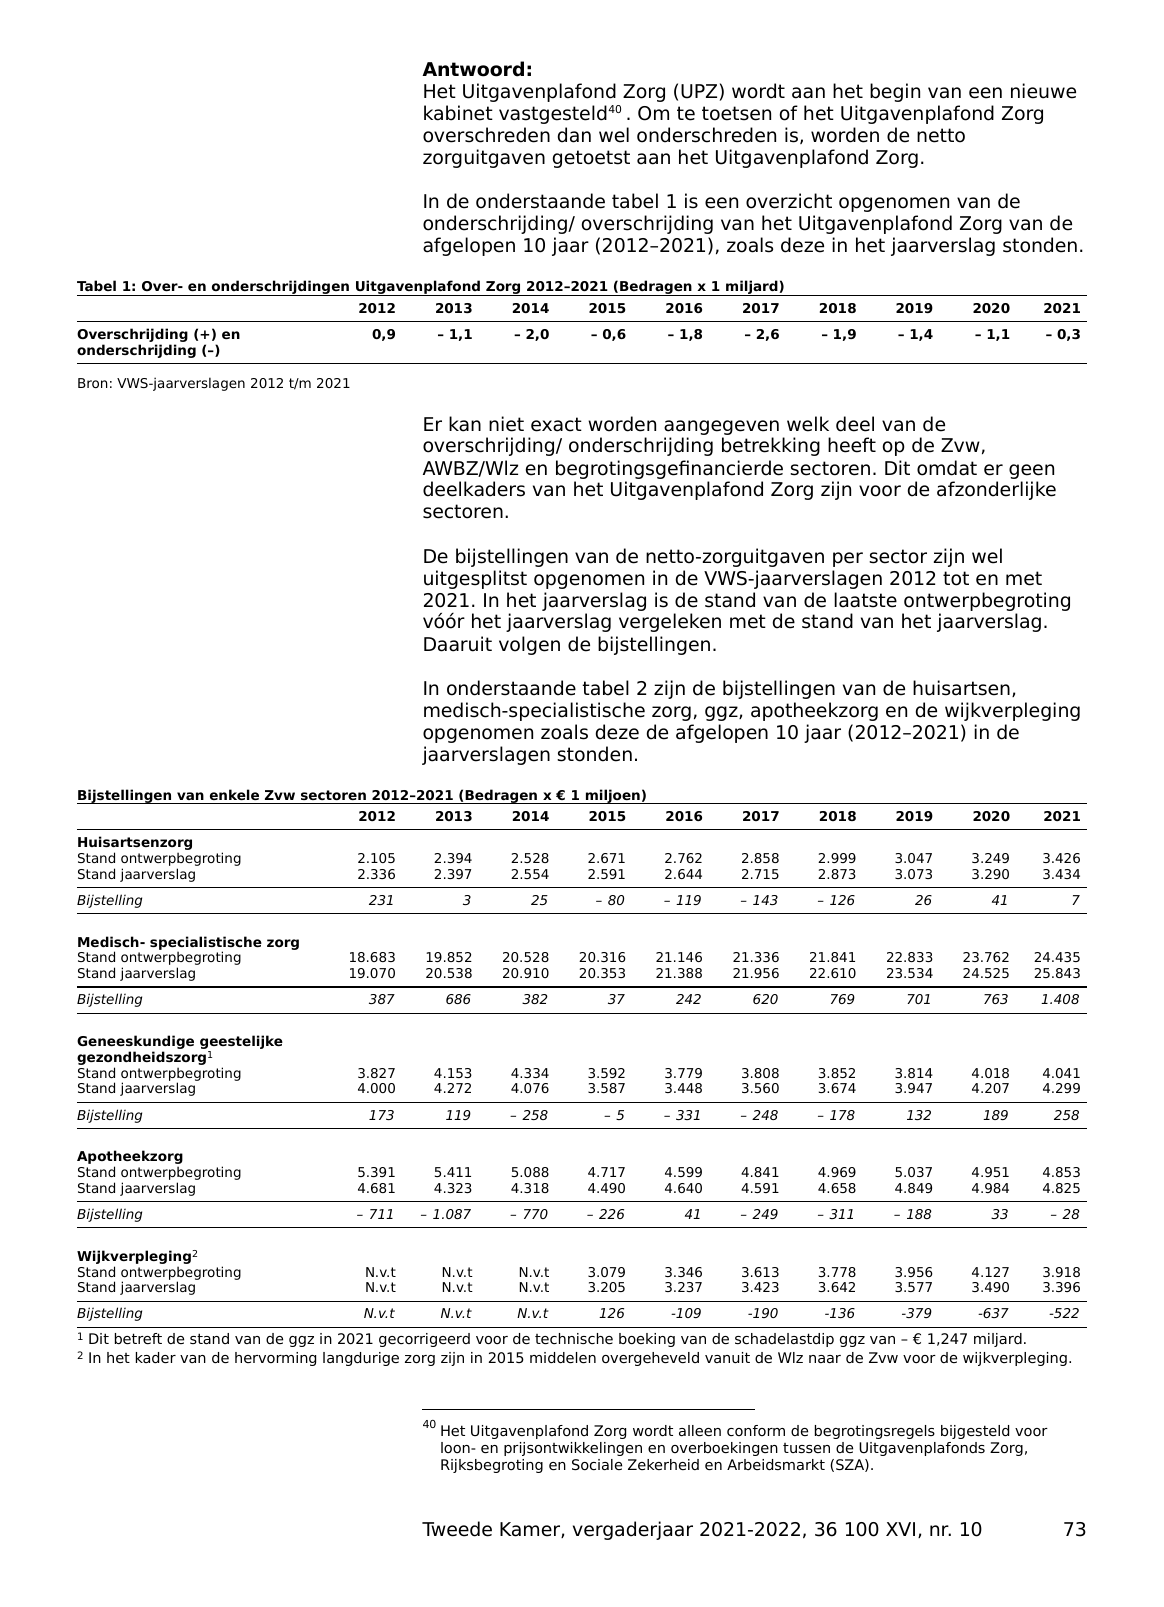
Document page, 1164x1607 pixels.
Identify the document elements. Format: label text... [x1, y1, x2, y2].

table_cell – 711 [325, 1202, 402, 1227]
table_cell 382 [478, 988, 555, 1012]
text Het Uitgavenplafond Zorg wordt alleen conform de begrotingsregels bijgesteld voor loon- en prijsontwikkelingen en overboekingen tussen de Uitgavenplafonds Zorg, Rijksbegroting en Sociale Zekerheid en Arbeidsmarkt (SZA). [422, 1418, 1087, 1474]
table_cell 3.852 [785, 1065, 862, 1081]
table_cell [632, 914, 709, 934]
table_cell 189 [939, 1103, 1016, 1128]
table_cell [709, 935, 785, 950]
table_cell [402, 1034, 478, 1065]
table_cell [555, 1149, 632, 1165]
table_cell Stand ontwerpbegroting [77, 1264, 325, 1280]
table_cell 21.956 [709, 966, 785, 986]
table_cell – 249 [709, 1202, 785, 1227]
table_cell 3.778 [785, 1264, 862, 1280]
table_cell [1016, 1034, 1087, 1065]
table_cell N.v.t [325, 1302, 402, 1327]
table_cell 20.528 [478, 950, 555, 966]
table_cell 387 [325, 988, 402, 1012]
table_cell [632, 1228, 709, 1249]
table_cell 3.448 [632, 1081, 709, 1102]
table_cell 4.272 [402, 1081, 478, 1102]
table_cell [325, 1149, 402, 1165]
table_cell Geneeskundige geestelijke gezondheidszorg1 [77, 1034, 325, 1065]
table_cell [478, 1149, 555, 1165]
table_cell – 80 [555, 888, 632, 913]
table_cell -522 [1016, 1302, 1087, 1327]
table_cell 3.047 [862, 851, 939, 866]
table_cell [402, 1249, 478, 1264]
table_cell Stand ontwerpbegroting [77, 1165, 325, 1181]
table_cell Bron: VWS-jaarverslagen 2012 t/m 2021 [77, 364, 1087, 391]
table_cell [632, 1014, 709, 1034]
table_cell 3.079 [555, 1264, 632, 1280]
table_cell [709, 914, 785, 934]
table_cell [77, 804, 325, 829]
table_cell 4.681 [325, 1181, 402, 1201]
table_cell [632, 1249, 709, 1264]
table_cell [862, 1014, 939, 1034]
table_cell [478, 1014, 555, 1034]
table_cell 4.658 [785, 1181, 862, 1201]
table_cell [709, 1034, 785, 1065]
table_cell 2.336 [325, 866, 402, 887]
table_cell [862, 1228, 939, 1249]
table_cell 3.237 [632, 1280, 709, 1301]
table_cell [77, 1014, 325, 1034]
table_cell 2017 [709, 804, 785, 829]
table_cell 20.538 [402, 966, 478, 986]
table_cell [785, 1014, 862, 1034]
table_cell 2.999 [785, 851, 862, 866]
table_cell 23.534 [862, 966, 939, 986]
table_cell [1016, 1149, 1087, 1165]
table_cell 4.127 [939, 1264, 1016, 1280]
table_cell [402, 1129, 478, 1149]
table_cell 2.715 [709, 866, 785, 887]
table_cell 3.808 [709, 1065, 785, 1081]
table_cell 3.073 [862, 866, 939, 887]
table_cell 4.969 [785, 1165, 862, 1181]
table_cell – 248 [709, 1103, 785, 1128]
table_cell 37 [555, 988, 632, 1012]
table_cell N.v.t [478, 1280, 555, 1301]
table_cell 22.833 [862, 950, 939, 966]
table_cell 4.334 [478, 1065, 555, 1081]
table_cell 258 [1016, 1103, 1087, 1128]
table_cell 2021 [1016, 296, 1087, 321]
table_cell [785, 1129, 862, 1149]
table_cell [1016, 914, 1087, 934]
table_cell – 126 [785, 888, 862, 913]
table_cell 2017 [709, 296, 785, 321]
table_cell N.v.t [325, 1280, 402, 1301]
table_cell [785, 1149, 862, 1165]
table_cell Bijstelling [77, 988, 325, 1012]
text De bijstellingen van de netto-zorguitgaven per sector zijn wel uitgesplitst opgenomen in de VWS-jaarverslagen 2012 tot en met 2021. In het jaarverslag is de stand van de laatste ontwerpbegroting vóór het jaarverslag vergeleken met de stand van het jaarverslag. Daaruit volgen de bijstellingen. [422, 546, 1087, 655]
table_cell – 1,9 [785, 322, 862, 363]
table_cell [325, 1129, 402, 1149]
table_cell 3.426 [1016, 851, 1087, 866]
table_cell 4.153 [402, 1065, 478, 1081]
table_cell 3.346 [632, 1264, 709, 1280]
table_cell – 28 [1016, 1202, 1087, 1227]
table_cell 3.674 [785, 1081, 862, 1102]
table_cell Stand jaarverslag [77, 866, 325, 887]
table_cell 25 [478, 888, 555, 913]
table_cell 20.353 [555, 966, 632, 986]
table_cell [862, 1149, 939, 1165]
table_cell 19.852 [402, 950, 478, 966]
table_cell – 2,6 [709, 322, 785, 363]
table_cell – 188 [862, 1202, 939, 1227]
table_cell Stand ontwerpbegroting [77, 950, 325, 966]
table_cell 2019 [862, 804, 939, 829]
table_cell [1016, 1129, 1087, 1149]
table_cell – 311 [785, 1202, 862, 1227]
table_cell 4.640 [632, 1181, 709, 1201]
table_cell 686 [402, 988, 478, 1012]
table_cell – 770 [478, 1202, 555, 1227]
table_cell N.v.t [325, 1264, 402, 1280]
table_cell – 226 [555, 1202, 632, 1227]
table_cell 2016 [632, 804, 709, 829]
table_cell 4.599 [632, 1165, 709, 1181]
table_cell [555, 1034, 632, 1065]
table_cell 701 [862, 988, 939, 1012]
table_cell [939, 1034, 1016, 1065]
table_cell [325, 1034, 402, 1065]
table_cell [785, 1228, 862, 1249]
table_cell Stand ontwerpbegroting [77, 851, 325, 866]
table_cell [939, 830, 1016, 851]
table_cell 3.642 [785, 1280, 862, 1301]
table_cell 3.490 [939, 1280, 1016, 1301]
table_cell [478, 830, 555, 851]
table_cell 2.858 [709, 851, 785, 866]
table_cell 4.076 [478, 1081, 555, 1102]
table_cell – 2,0 [478, 322, 555, 363]
table_cell [709, 1228, 785, 1249]
table_cell [785, 830, 862, 851]
table_cell Bijstelling [77, 1302, 325, 1327]
table_cell 3.613 [709, 1264, 785, 1280]
table_cell [862, 1034, 939, 1065]
table_cell [325, 1014, 402, 1034]
table_cell 3 [402, 888, 478, 913]
table_cell 5.391 [325, 1165, 402, 1181]
table_cell 3.956 [862, 1264, 939, 1280]
table_cell [555, 1228, 632, 1249]
table_cell 2.528 [478, 851, 555, 866]
table_cell N.v.t [478, 1264, 555, 1280]
table_cell 3.587 [555, 1081, 632, 1102]
table_cell [709, 1014, 785, 1034]
table_cell 1 Dit betreft de stand van de ggz in 2021 gecorrigeerd voor de technische boeking van de schadelastdip ggz van – € 1,247 miljard. 2 In het kader van de hervorming langdurige zorg zijn in 2015 middelen overgeheveld vanuit de Wlz naar de Zvw voor de wijkverpleging. [77, 1328, 1087, 1367]
table_cell [1016, 1228, 1087, 1249]
table_cell 2014 [478, 296, 555, 321]
table_cell N.v.t [402, 1264, 478, 1280]
table_cell [862, 914, 939, 934]
text Er kan niet exact worden aangegeven welk deel van de overschrijding/ onderschrijding betrekking heeft op de Zvw, AWBZ/Wlz en begrotingsgefinancierde sectoren. Dit omdat er geen deelkaders van het Uitgavenplafond Zorg zijn voor de afzonderlijke sectoren. [422, 413, 1087, 523]
table_cell 41 [632, 1202, 709, 1227]
table_cell [862, 1249, 939, 1264]
table_cell – 5 [555, 1103, 632, 1128]
table_cell Stand jaarverslag [77, 1280, 325, 1301]
table_cell N.v.t [478, 1302, 555, 1327]
table_cell Stand jaarverslag [77, 1181, 325, 1201]
table_cell [939, 1129, 1016, 1149]
table_cell [325, 830, 402, 851]
table_cell 2.394 [402, 851, 478, 866]
table_cell 132 [862, 1103, 939, 1128]
table_cell 3.592 [555, 1065, 632, 1081]
table_cell 2018 [785, 296, 862, 321]
table_cell 4.018 [939, 1065, 1016, 1081]
table_cell [478, 935, 555, 950]
table_cell [325, 935, 402, 950]
table_cell [1016, 935, 1087, 950]
table_cell – 0,6 [555, 322, 632, 363]
table_cell 4.849 [862, 1181, 939, 1201]
table_cell 231 [325, 888, 402, 913]
table_cell – 119 [632, 888, 709, 913]
table_cell 4.041 [1016, 1065, 1087, 1081]
table_cell 21.388 [632, 966, 709, 986]
table_cell [939, 914, 1016, 934]
table_cell 24.435 [1016, 950, 1087, 966]
table_cell [402, 1149, 478, 1165]
table_cell [709, 1149, 785, 1165]
table_cell [478, 1249, 555, 1264]
table_cell 21.841 [785, 950, 862, 966]
table_header Tabel 1: Over- en onderschrijdingen Uitgavenplafond Zorg 2012–2021 (Bedragen x 1 miljard) [77, 279, 1087, 295]
table_cell 620 [709, 988, 785, 1012]
table_cell [632, 935, 709, 950]
table_cell 3.205 [555, 1280, 632, 1301]
table_cell 3.779 [632, 1065, 709, 1081]
table_cell 4.591 [709, 1181, 785, 1201]
table_cell [862, 935, 939, 950]
table_cell [555, 935, 632, 950]
table_cell -109 [632, 1302, 709, 1327]
table_cell [77, 296, 325, 321]
table_cell 4.299 [1016, 1081, 1087, 1102]
table_cell [325, 914, 402, 934]
table_cell 126 [555, 1302, 632, 1327]
table_cell 2.554 [478, 866, 555, 887]
table_cell [555, 1129, 632, 1149]
table_cell [785, 935, 862, 950]
table_cell [77, 1228, 325, 1249]
table_cell [402, 1014, 478, 1034]
table_cell 3.290 [939, 866, 1016, 887]
table_cell 763 [939, 988, 1016, 1012]
table_cell 3.249 [939, 851, 1016, 866]
table_cell 20.910 [478, 966, 555, 986]
table_cell 3.827 [325, 1065, 402, 1081]
table_cell 3.814 [862, 1065, 939, 1081]
table_cell 2013 [402, 804, 478, 829]
table_cell Bijstelling [77, 1202, 325, 1227]
subtitle Antwoord: [422, 59, 1087, 81]
table_cell 4.841 [709, 1165, 785, 1181]
table_cell 4.984 [939, 1181, 1016, 1201]
table_cell 2013 [402, 296, 478, 321]
table_cell 2012 [325, 804, 402, 829]
table_cell [402, 1228, 478, 1249]
table_cell [862, 830, 939, 851]
table_cell 4.853 [1016, 1165, 1087, 1181]
table_cell 23.762 [939, 950, 1016, 966]
table_cell – 258 [478, 1103, 555, 1128]
table_cell 173 [325, 1103, 402, 1128]
table_cell 3.947 [862, 1081, 939, 1102]
table_cell – 1,8 [632, 322, 709, 363]
table_cell 3.396 [1016, 1280, 1087, 1301]
table_cell – 1.087 [402, 1202, 478, 1227]
text Het Uitgavenplafond Zorg (UPZ) wordt aan het begin van een nieuwe kabinet vastgesteld. Om te toetsen of het Uitgavenplafond Zorg overschreden dan wel onderschreden is, worden de netto zorguitgaven getoetst aan het Uitgavenplafond Zorg. [422, 81, 1087, 169]
table_cell 33 [939, 1202, 1016, 1227]
table_cell Stand jaarverslag [77, 966, 325, 986]
table_cell [709, 830, 785, 851]
table_cell 4.000 [325, 1081, 402, 1102]
table_cell 4.951 [939, 1165, 1016, 1181]
table_cell 119 [402, 1103, 478, 1128]
table_cell [862, 1129, 939, 1149]
table_cell [939, 1228, 1016, 1249]
table_cell [785, 1034, 862, 1065]
table_header Bijstellingen van enkele Zvw sectoren 2012–2021 (Bedragen x € 1 miljoen) [77, 788, 1087, 803]
table_cell 4.318 [478, 1181, 555, 1201]
table_cell [1016, 1014, 1087, 1034]
table_cell -379 [862, 1302, 939, 1327]
table_cell – 143 [709, 888, 785, 913]
text In de onderstaande tabel 1 is een overzicht opgenomen van de onderschrijding/ overschrijding van het Uitgavenplafond Zorg van de afgelopen 10 jaar (2012–2021), zoals deze in het jaarverslag stonden. [422, 191, 1087, 257]
table_cell 3.577 [862, 1280, 939, 1301]
table_cell [478, 1129, 555, 1149]
table_cell [1016, 830, 1087, 851]
table_cell 5.037 [862, 1165, 939, 1181]
table_cell – 1,1 [402, 322, 478, 363]
table_cell [402, 914, 478, 934]
table_cell 41 [939, 888, 1016, 913]
table_cell Bijstelling [77, 888, 325, 913]
table_cell 4.323 [402, 1181, 478, 1201]
table_cell [478, 914, 555, 934]
table_cell [632, 1149, 709, 1165]
table_cell Overschrijding (+) en onderschrijding (–) [77, 322, 325, 363]
table_cell 18.683 [325, 950, 402, 966]
table_cell 769 [785, 988, 862, 1012]
table_cell 2.644 [632, 866, 709, 887]
table_cell 21.336 [709, 950, 785, 966]
table_cell 26 [862, 888, 939, 913]
table_cell -136 [785, 1302, 862, 1327]
table_cell [1016, 1249, 1087, 1264]
table_cell -190 [709, 1302, 785, 1327]
table_cell [555, 830, 632, 851]
table_cell 5.088 [478, 1165, 555, 1181]
table_cell [555, 1014, 632, 1034]
table_cell [632, 1034, 709, 1065]
table_cell 21.146 [632, 950, 709, 966]
table_cell 5.411 [402, 1165, 478, 1181]
table_cell 25.843 [1016, 966, 1087, 986]
table_cell Bijstelling [77, 1103, 325, 1128]
text In onderstaande tabel 2 zijn de bijstellingen van de huisartsen, medisch-specialistische zorg, ggz, apotheekzorg en de wijkverpleging opgenomen zoals deze de afgelopen 10 jaar (2012–2021) in de jaarverslagen stonden. [422, 678, 1087, 766]
table_cell 2020 [939, 804, 1016, 829]
table_cell [632, 1129, 709, 1149]
table_cell 4.207 [939, 1081, 1016, 1102]
table_cell [785, 1249, 862, 1264]
table_cell [402, 830, 478, 851]
table_cell – 1,4 [862, 322, 939, 363]
table_cell Stand ontwerpbegroting [77, 1065, 325, 1081]
table_cell 1.408 [1016, 988, 1087, 1012]
table_cell -637 [939, 1302, 1016, 1327]
table_cell 2014 [478, 804, 555, 829]
table_cell Apotheekzorg [77, 1149, 325, 1165]
table_cell 2020 [939, 296, 1016, 321]
table_cell [77, 914, 325, 934]
table_cell 7 [1016, 888, 1087, 913]
table_cell 3.918 [1016, 1264, 1087, 1280]
table_cell 3.560 [709, 1081, 785, 1102]
table_cell 2015 [555, 804, 632, 829]
table_cell 2.397 [402, 866, 478, 887]
table_cell [555, 914, 632, 934]
table_cell [709, 1249, 785, 1264]
table_cell 3.423 [709, 1280, 785, 1301]
table_cell Wijkverpleging2 [77, 1249, 325, 1264]
table_cell 2.671 [555, 851, 632, 866]
table_cell 2018 [785, 804, 862, 829]
table_cell 242 [632, 988, 709, 1012]
table_cell 20.316 [555, 950, 632, 966]
table_cell 2.762 [632, 851, 709, 866]
table_cell [325, 1249, 402, 1264]
table_cell [325, 1228, 402, 1249]
table_cell N.v.t [402, 1280, 478, 1301]
table_cell 22.610 [785, 966, 862, 986]
table_cell [402, 935, 478, 950]
table_cell 2021 [1016, 804, 1087, 829]
table_cell 2.105 [325, 851, 402, 866]
table_cell Stand jaarverslag [77, 1081, 325, 1102]
table_cell 0,9 [325, 322, 402, 363]
table_cell 3.434 [1016, 866, 1087, 887]
table_cell 19.070 [325, 966, 402, 986]
table_cell 4.825 [1016, 1181, 1087, 1201]
table_cell [939, 935, 1016, 950]
table_cell 2.591 [555, 866, 632, 887]
table_cell [77, 1129, 325, 1149]
table_cell [478, 1034, 555, 1065]
table_cell [555, 1249, 632, 1264]
table_cell Huisartsenzorg [77, 830, 325, 851]
table_cell 4.717 [555, 1165, 632, 1181]
table_cell [709, 1129, 785, 1149]
table_cell 2016 [632, 296, 709, 321]
table_cell [939, 1014, 1016, 1034]
table_cell – 0,3 [1016, 322, 1087, 363]
table_cell [939, 1149, 1016, 1165]
table_cell [478, 1228, 555, 1249]
table_cell – 178 [785, 1103, 862, 1128]
table_cell 2015 [555, 296, 632, 321]
table_cell – 1,1 [939, 322, 1016, 363]
table_cell 2012 [325, 296, 402, 321]
table_cell – 331 [632, 1103, 709, 1128]
table_cell N.v.t [402, 1302, 478, 1327]
table_cell 2019 [862, 296, 939, 321]
table_cell 4.490 [555, 1181, 632, 1201]
table_cell 24.525 [939, 966, 1016, 986]
table_cell [785, 914, 862, 934]
table_cell Medisch- specialistische zorg [77, 935, 325, 950]
table_cell [939, 1249, 1016, 1264]
table_cell [632, 830, 709, 851]
table_cell 2.873 [785, 866, 862, 887]
